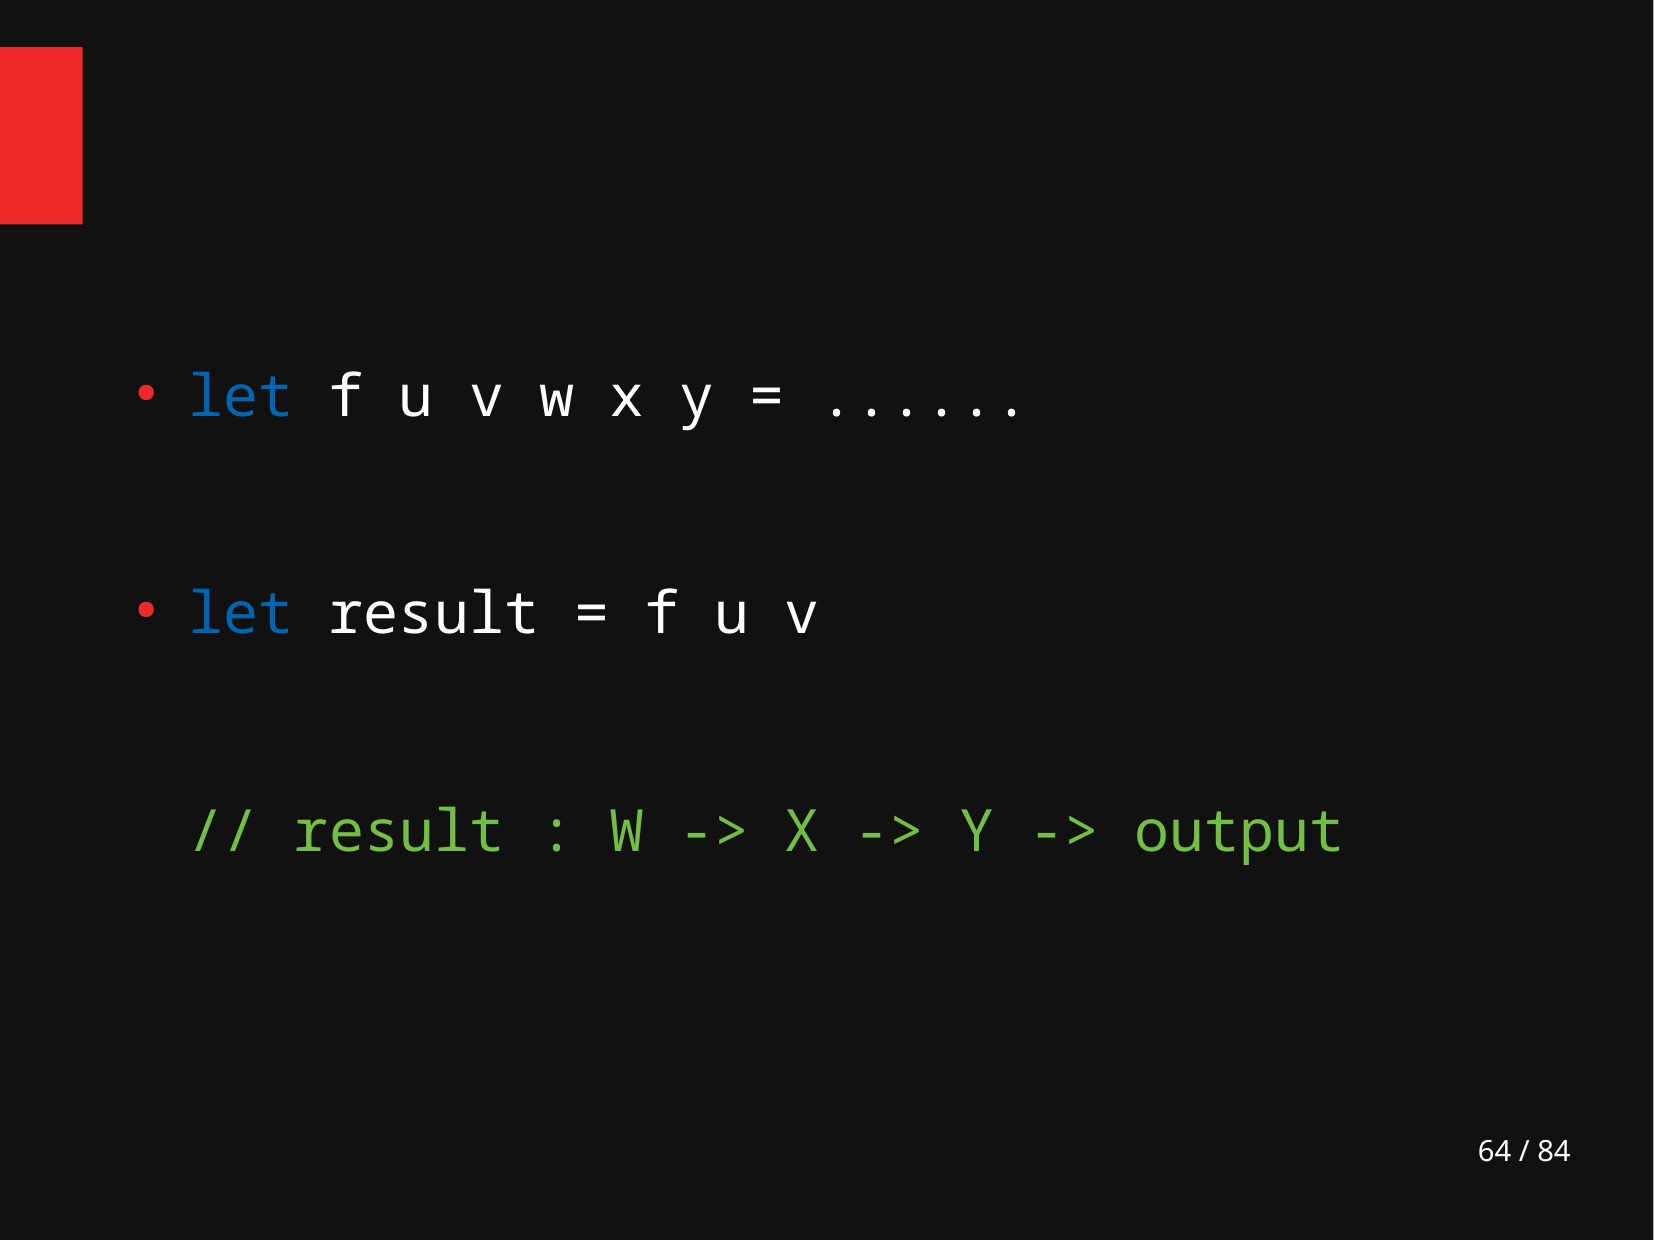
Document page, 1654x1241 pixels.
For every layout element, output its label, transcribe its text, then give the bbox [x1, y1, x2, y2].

list let f u v w x y = ...... let result = f u v // result : W -> X -> Y -> output [118, 354, 1536, 1074]
